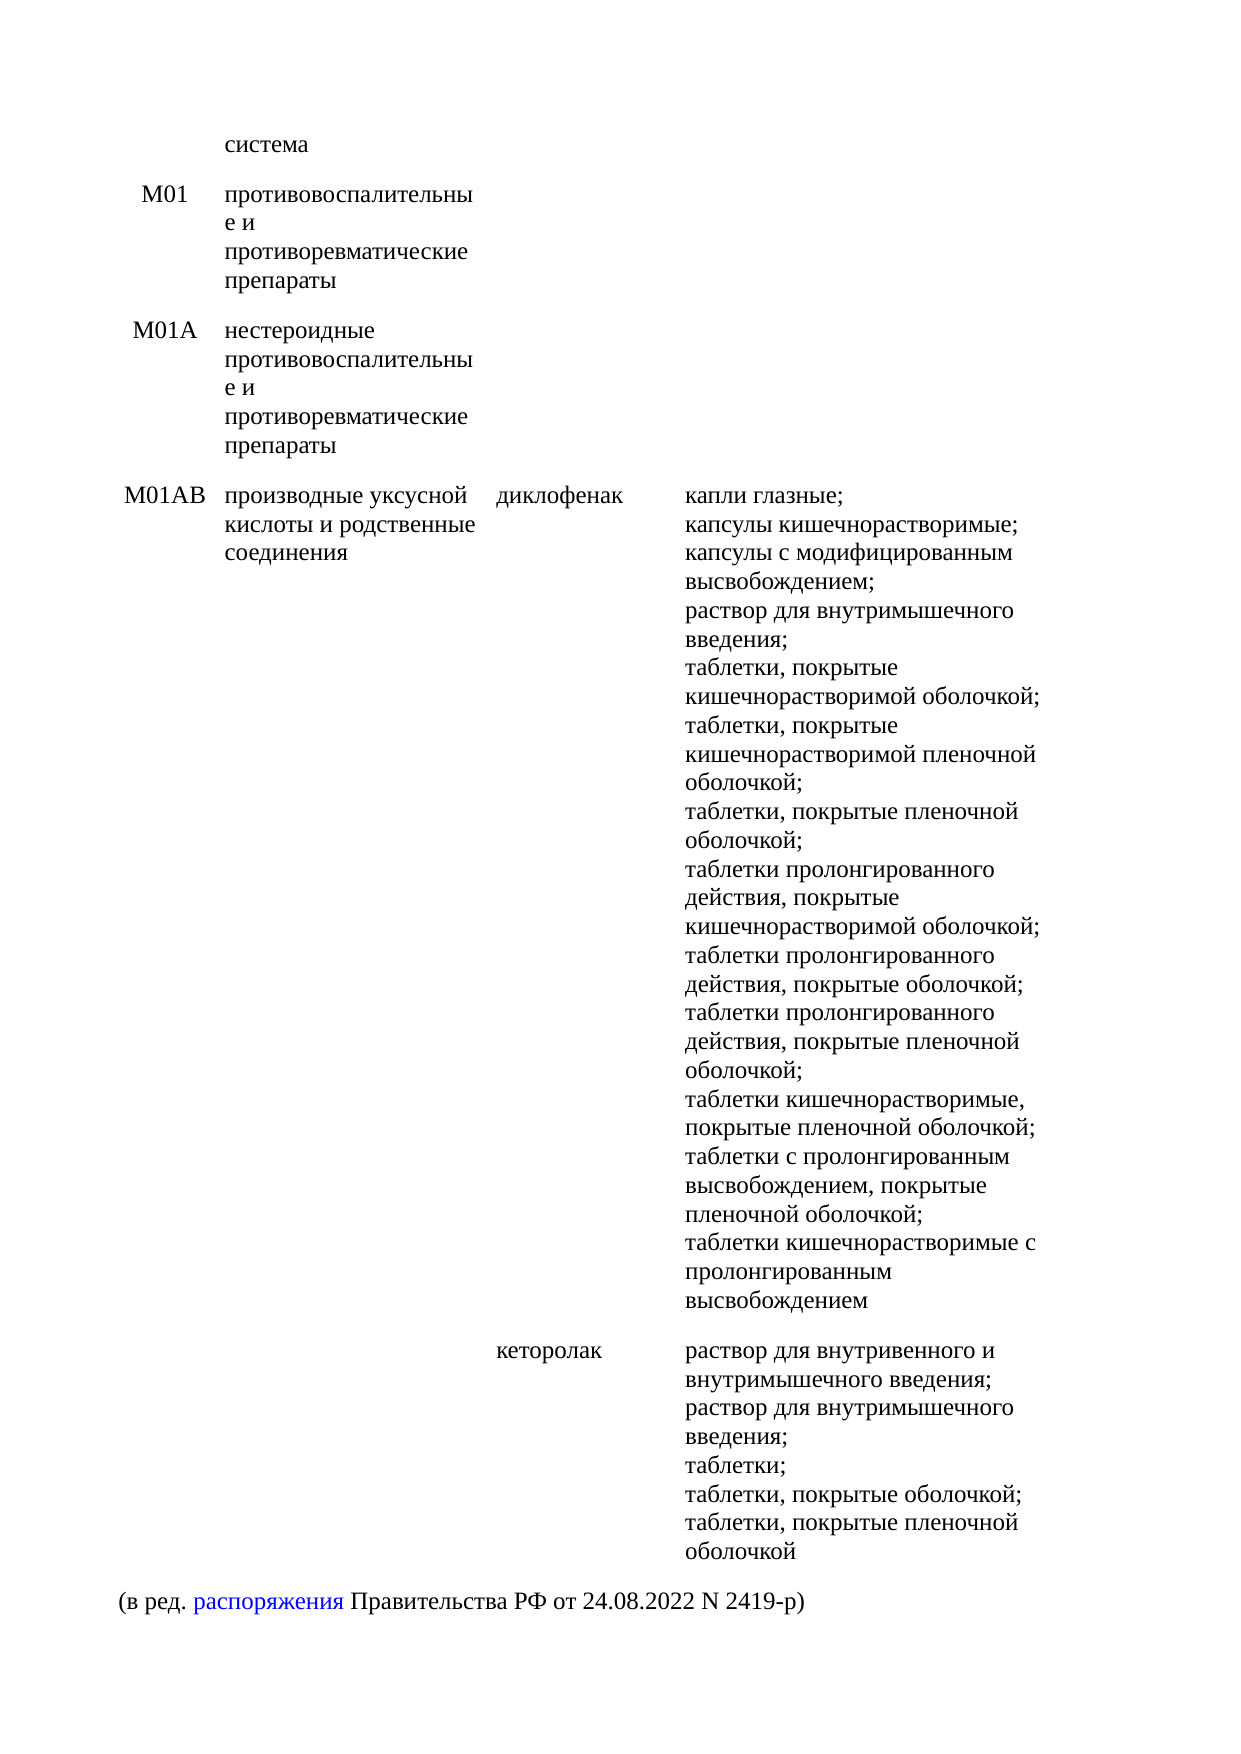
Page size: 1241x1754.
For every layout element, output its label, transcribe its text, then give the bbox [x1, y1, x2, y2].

table_cell [112, 118, 218, 168]
table_cell [679, 118, 1056, 168]
table_cell нестероидные противовоспалительные и противоревматические препараты [218, 304, 489, 469]
table_cell [490, 168, 678, 304]
table_cell капли глазные; капсулы кишечнорастворимые; капсулы с модифицированным высвобождением; раствор для внутримышечного введения; таблетки, покрытые кишечнорастворимой оболочкой; таблетки, покрытые кишечнорастворимой пленочной оболочкой; таблетки, покрытые пленочной оболочкой; таблетки пролонгированного действия, покрытые кишечнорастворимой оболочкой; таблетки пролонгированного действия, покрытые оболочкой; таблетки пролонгированного действия, покрытые пленочной оболочкой; таблетки кишечнорастворимые, покрытые пленочной оболочкой; таблетки с пролонгированным высвобождением, покрытые пленочной оболочкой; таблетки кишечнорастворимые с пролонгированным высвобождением [679, 469, 1056, 1324]
table_cell M01 [112, 168, 218, 304]
table_cell система [218, 118, 489, 168]
table_cell противовоспалительные и противоревматические препараты [218, 168, 489, 304]
table_cell [218, 1324, 489, 1576]
table_cell кеторолак [490, 1324, 678, 1576]
table_cell [112, 1324, 218, 1576]
table_cell [490, 304, 678, 469]
table_cell [679, 304, 1056, 469]
table_cell [679, 168, 1056, 304]
table_cell диклофенак [490, 469, 678, 1324]
table_cell раствор для внутривенного и внутримышечного введения; раствор для внутримышечного введения; таблетки; таблетки, покрытые оболочкой; таблетки, покрытые пленочной оболочкой [679, 1324, 1056, 1576]
table_cell производные уксусной кислоты и родственные соединения [218, 469, 489, 1324]
table_cell [490, 118, 678, 168]
table_cell M01AB [112, 469, 218, 1324]
table_cell M01A [112, 304, 218, 469]
table_cell (в ред. распоряжения Правительства РФ от 24.08.2022 N 2419-р) [112, 1576, 1056, 1626]
